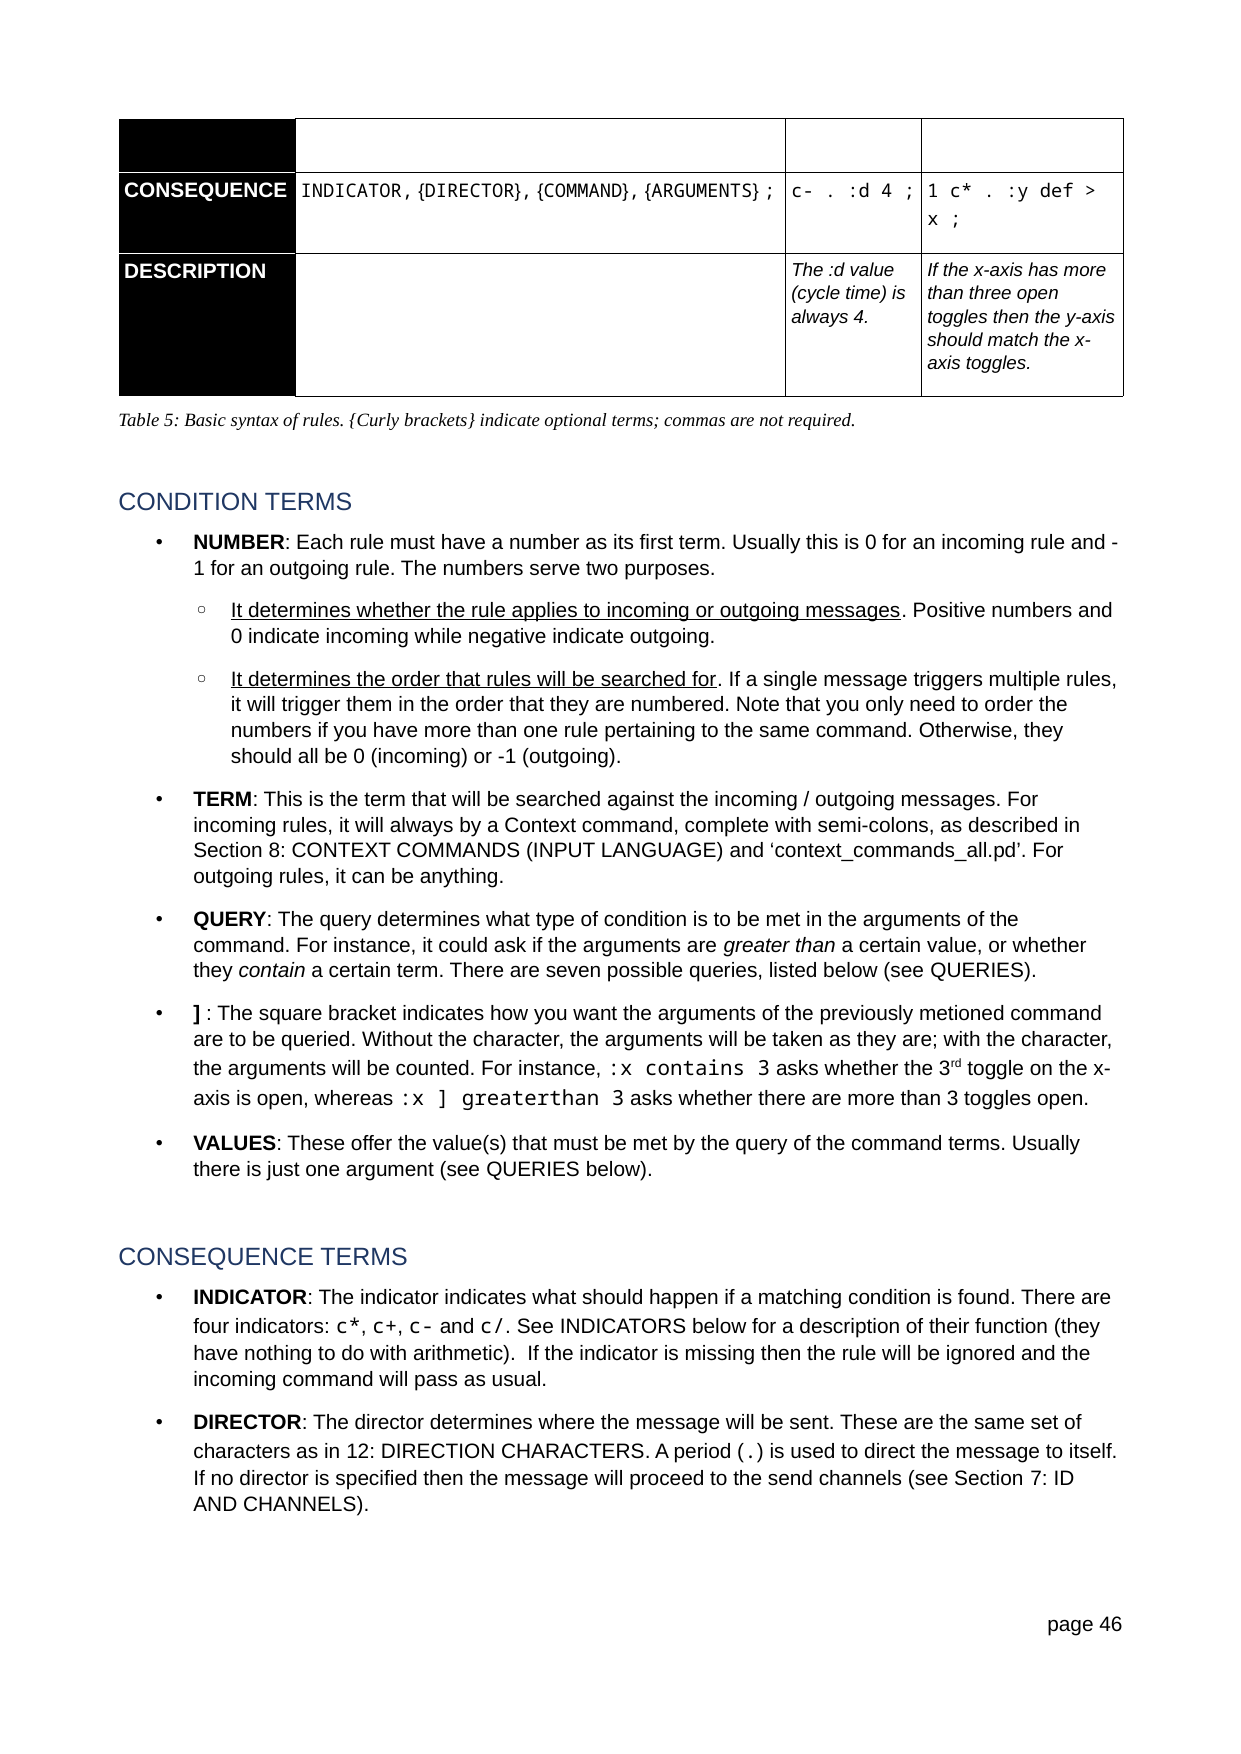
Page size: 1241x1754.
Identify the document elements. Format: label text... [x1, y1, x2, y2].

list INDICATOR: The indicator indicates what should happen if a matching condition is found. There are four indicators: c*, c+, c- and c/. See INDICATORS below for a description of their function (they have nothing to do with arithmetic). If the indicator is missing then the rule will be ignored and the incoming command will pass as usual. [156, 1284, 1122, 1391]
table_cell [922, 119, 1123, 172]
table_cell 1 c* . :y def > x ; [922, 173, 1123, 253]
text Table 5: Basic syntax of rules. {Curly brackets} indicate optional terms; commas are not required. [118, 408, 1122, 430]
table_cell INDICATOR, {DIRECTOR}, {COMMAND}, {ARGUMENTS} ; [296, 173, 785, 253]
list NUMBER: Each rule must have a number as its first term. Usually this is 0 for an incoming rule and -1 for an outgoing rule. The numbers serve two purposes. [156, 529, 1122, 579]
list It determines the order that rules will be searched for. If a single message triggers multiple rules, it will trigger them in the order that they are numbered. Note that you only need to order the numbers if you have more than one rule pertaining to the same command. Otherwise, they should all be 0 (incoming) or -1 (outgoing). [193, 666, 1122, 768]
table_cell [786, 119, 921, 172]
list VALUES: These offer the value(s) that must be met by the query of the command terms. Usually there is just one argument (see QUERIES below). [156, 1131, 1122, 1181]
table_cell DESCRIPTION [119, 254, 295, 396]
list ] : The square bracket indicates how you want the arguments of the previously metioned command are to be queried. Without the character, the arguments will be taken as they are; with the character, the arguments will be counted. For instance, :x contains 3 asks whether the 3rd toggle on the x-axis is open, whereas :x ] greaterthan 3 asks whether there are more than 3 toggles open. [156, 1001, 1122, 1112]
list DIRECTOR: The director determines where the message will be sent. These are the same set of characters as in 12: DIRECTION CHARACTERS. A period (.) is used to direct the message to itself. If no director is specified then the message will proceed to the send channels (see Section 7: ID AND CHANNELS). [156, 1409, 1122, 1516]
table_cell [119, 119, 295, 172]
table_cell CONSEQUENCE [119, 173, 295, 253]
list It determines whether the rule applies to incoming or outgoing messages. Positive numbers and 0 indicate incoming while negative indicate outgoing. [193, 598, 1122, 648]
list TERM: This is the term that will be searched against the incoming / outgoing messages. For incoming rules, it will always by a Context command, complete with semi-colons, as described in Section 8: CONTEXT COMMANDS (INPUT LANGUAGE) and ‘context_commands_all.pd’. For outgoing rules, it can be anything. [156, 786, 1122, 888]
table_cell The :d value (cycle time) is always 4. [786, 254, 921, 396]
table_cell [296, 119, 785, 172]
table_cell c- . :d 4 ; [786, 173, 921, 253]
table_cell If the x-axis has more than three open toggles then the y-axis should match the x-axis toggles. [922, 254, 1123, 396]
subtitle CONSEQUENCE TERMS [118, 1242, 1122, 1271]
list QUERY: The query determines what type of condition is to be met in the arguments of the command. For instance, it could ask if the arguments are greater than a certain value, or whether they contain a certain term. There are seven possible queries, listed below (see QUERIES). [156, 907, 1122, 982]
table_cell [296, 254, 785, 396]
subtitle CONDITION TERMS [118, 487, 1122, 515]
